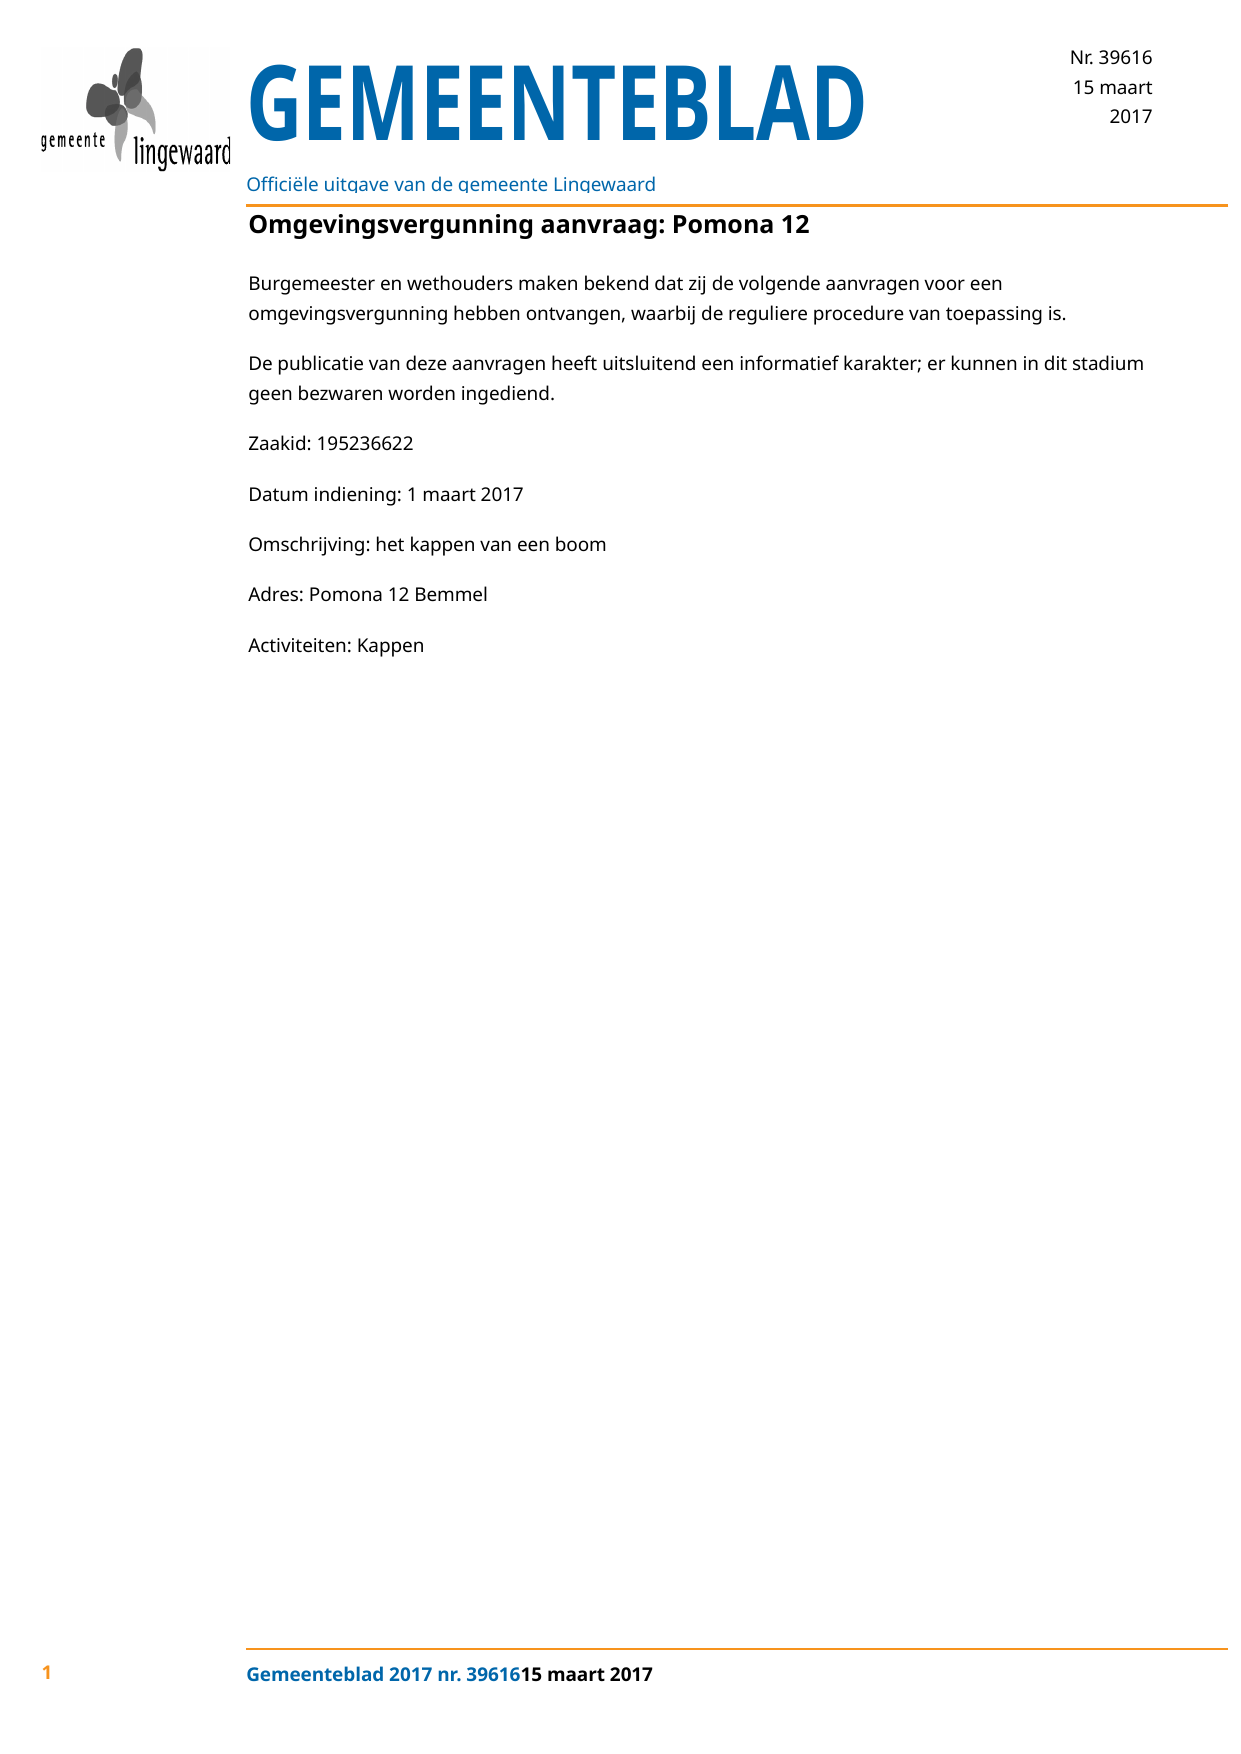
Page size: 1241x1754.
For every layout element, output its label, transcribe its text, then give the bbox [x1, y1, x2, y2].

text Omschrijving: het kappen van een boom [248, 531, 1152, 557]
text Adres: Pomona 12 Bemmel [248, 582, 1152, 607]
text Datum indiening: 1 maart 2017 [248, 481, 1152, 506]
text Activiteiten: Kappen [248, 632, 1152, 658]
text Zaakid: 195236622 [248, 430, 1152, 456]
text De publicatie van deze aanvragen heeft uitsluitend een informatief karakter; er kunnen in dit stadium geen bezwaren worden ingediend. [248, 350, 1152, 406]
picture [41, 47, 231, 172]
text Burgemeester en wethouders maken bekend dat zij de volgende aanvragen voor een omgevingsvergunning hebben ontvangen, waarbij de reguliere procedure van toepassing is. [248, 270, 1152, 326]
text Omgevingsvergunning aanvraag: Pomona 12 [248, 207, 1152, 241]
